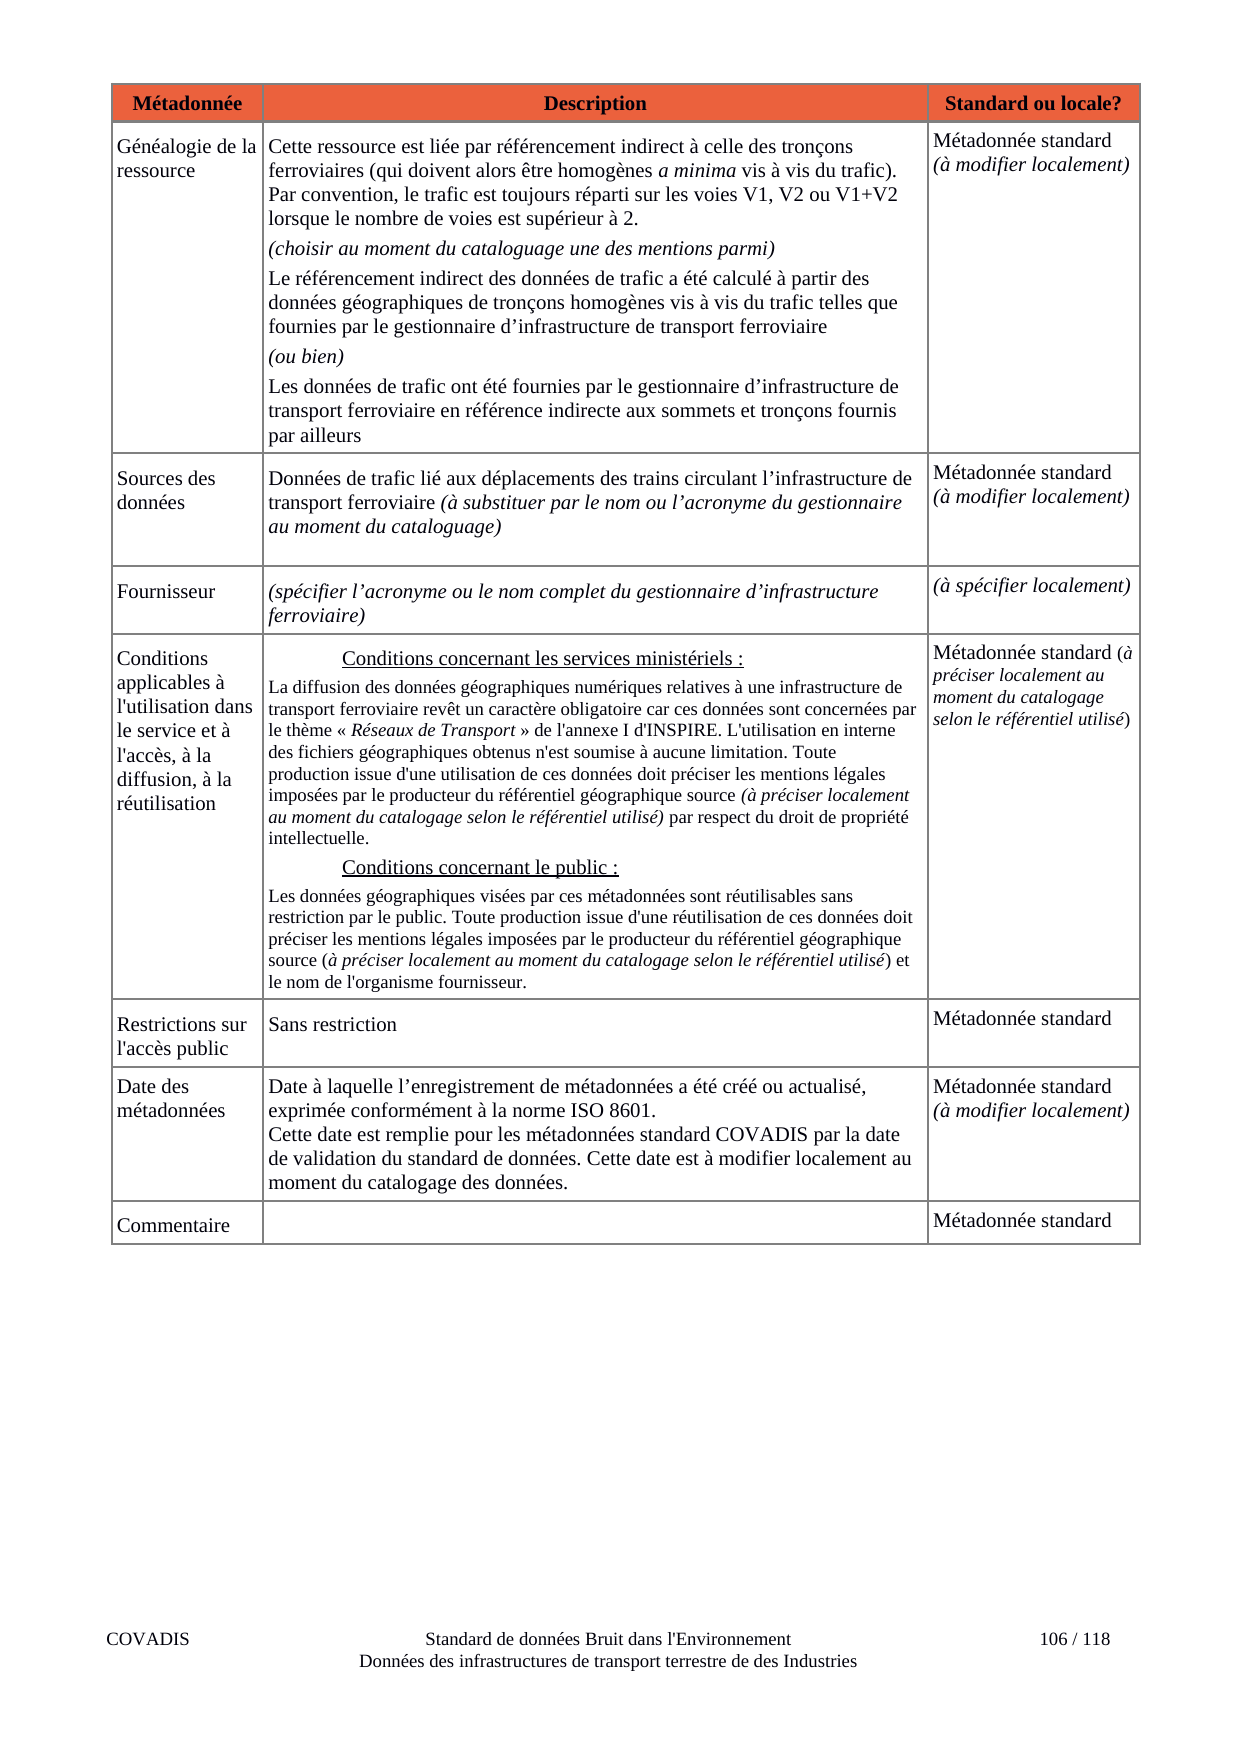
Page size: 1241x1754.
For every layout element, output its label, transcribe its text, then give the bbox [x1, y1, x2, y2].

table_cell Date à laquelle l’enregistrement de métadonnées a été créé ou actualisé, exprimée conformément à la norme ISO 8601. Cette date est remplie pour les métadonnées standard COVADIS par la date de validation du standard de données. Cette date est à modifier localement au moment du catalogage des données. [264, 1068, 927, 1200]
table_cell Fournisseur [113, 567, 262, 632]
table_cell (spécifier l’acronyme ou le nom complet du gestionnaire d’infrastructure ferroviaire) [264, 567, 927, 632]
table_cell Métadonnée standard (à préciser localement au moment du catalogage selon le référentiel utilisé) [929, 635, 1139, 998]
table_cell Conditions applicables à l'utilisation dans le service et à l'accès, à la diffusion, à la réutilisation [113, 635, 262, 998]
table_cell Conditions concernant les services ministériels : La diffusion des données géographiques numériques relatives à une infrastructure de transport ferroviaire revêt un caractère obligatoire car ces données sont concernées par le thème « Réseaux de Transport » de l'annexe I d'INSPIRE. L'utilisation en interne des fichiers géographiques obtenus n'est soumise à aucune limitation. Toute production issue d'une utilisation de ces données doit préciser les mentions légales imposées par le producteur du référentiel géographique source (à préciser localement au moment du catalogage selon le référentiel utilisé) par respect du droit de propriété intellectuelle. Conditions concernant le public : Les données géographiques visées par ces métadonnées sont réutilisables sans restriction par le public. Toute production issue d'une réutilisation de ces données doit préciser les mentions légales imposées par le producteur du référentiel géographique source (à préciser localement au moment du catalogage selon le référentiel utilisé) et le nom de l'organisme fournisseur. [264, 635, 927, 998]
table_header Métadonnée [113, 85, 262, 120]
table_cell Données de trafic lié aux déplacements des trains circulant l’infrastructure de transport ferroviaire (à substituer par le nom ou l’acronyme du gestionnaire au moment du cataloguage) [264, 454, 927, 565]
table_cell Sans restriction [264, 1000, 927, 1066]
table_cell Métadonnée standard [929, 1000, 1139, 1066]
table_cell Métadonnée standard (à modifier localement) [929, 1068, 1139, 1200]
table_cell Cette ressource est liée par référencement indirect à celle des tronçons ferroviaires (qui doivent alors être homogènes a minima vis à vis du trafic). Par convention, le trafic est toujours réparti sur les voies V1, V2 ou V1+V2 lorsque le nombre de voies est supérieur à 2. (choisir au moment du cataloguage une des mentions parmi) Le référencement indirect des données de trafic a été calculé à partir des données géographiques de tronçons homogènes vis à vis du trafic telles que fournies par le gestionnaire d’infrastructure de transport ferroviaire (ou bien) Les données de trafic ont été fournies par le gestionnaire d’infrastructure de transport ferroviaire en référence indirecte aux sommets et tronçons fournis par ailleurs [264, 123, 927, 452]
table_cell Métadonnée standard (à modifier localement) [929, 123, 1139, 452]
table_cell (à spécifier localement) [929, 567, 1139, 632]
table_cell [264, 1202, 927, 1243]
table_cell Métadonnée standard (à modifier localement) [929, 454, 1139, 565]
table_cell Date des métadonnées [113, 1068, 262, 1200]
table_header Standard ou locale? [929, 85, 1139, 120]
table_cell Sources des données [113, 454, 262, 565]
table_header Description [264, 85, 927, 120]
table_cell Restrictions sur l'accès public [113, 1000, 262, 1066]
table_cell Commentaire [113, 1202, 262, 1243]
table_cell Généalogie de la ressource [113, 123, 262, 452]
table_cell Métadonnée standard [929, 1202, 1139, 1243]
